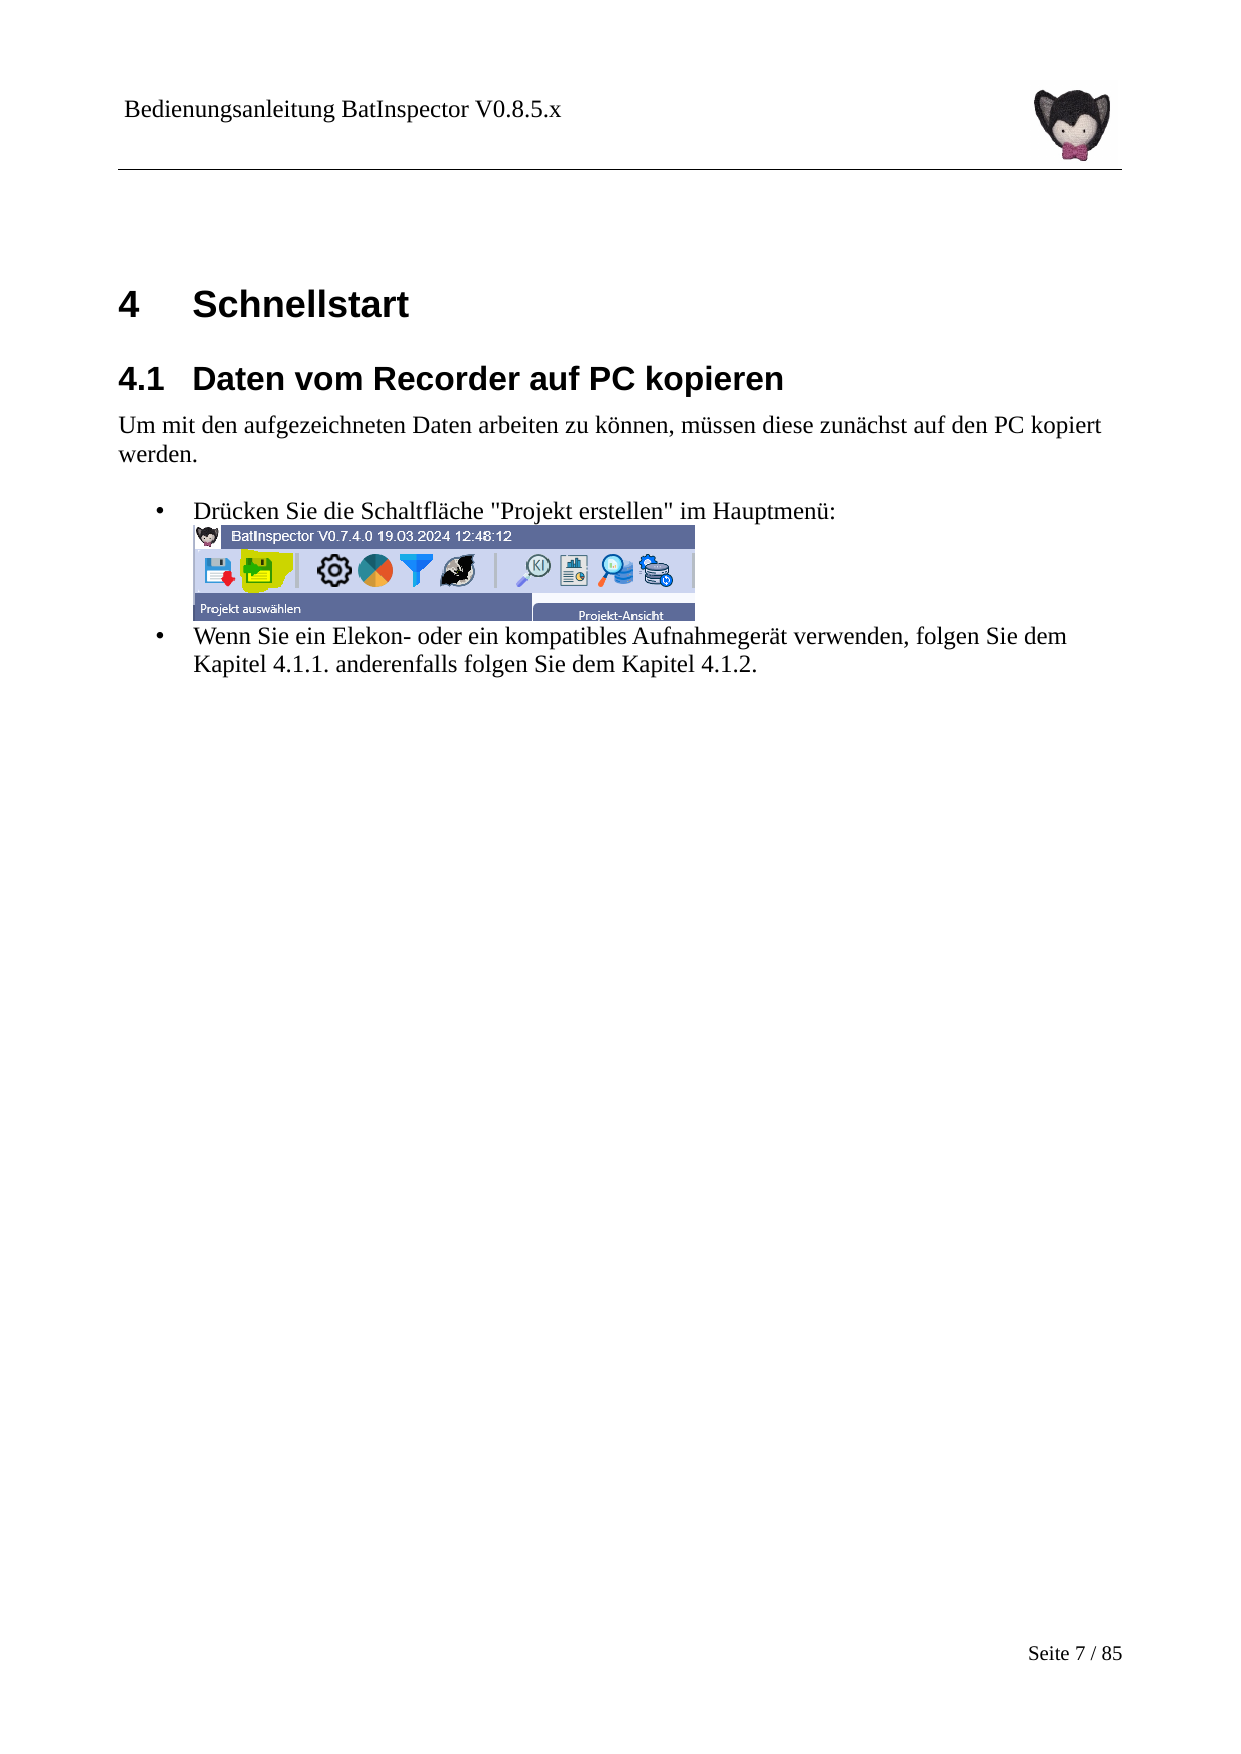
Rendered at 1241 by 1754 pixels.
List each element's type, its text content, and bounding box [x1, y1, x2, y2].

picture [1030, 80, 1119, 169]
picture [193, 525, 695, 621]
list Wenn Sie ein Elekon- oder ein kompatibles Aufnahmegerät verwenden, folgen Sie dem Kapitel 4.1.1. anderenfalls folgen Sie dem Kapitel 4.1.2. [156, 621, 1122, 678]
text Um mit den aufgezeichneten Daten arbeiten zu können, müssen diese zunächst auf den PC kopiert werden. [118, 410, 1122, 468]
subtitle Schnellstart [118, 282, 1122, 326]
subtitle Daten vom Recorder auf PC kopieren [118, 359, 1122, 398]
list Drücken Sie die Schaltfläche "Projekt erstellen" im Hauptmenü: [156, 496, 1122, 531]
